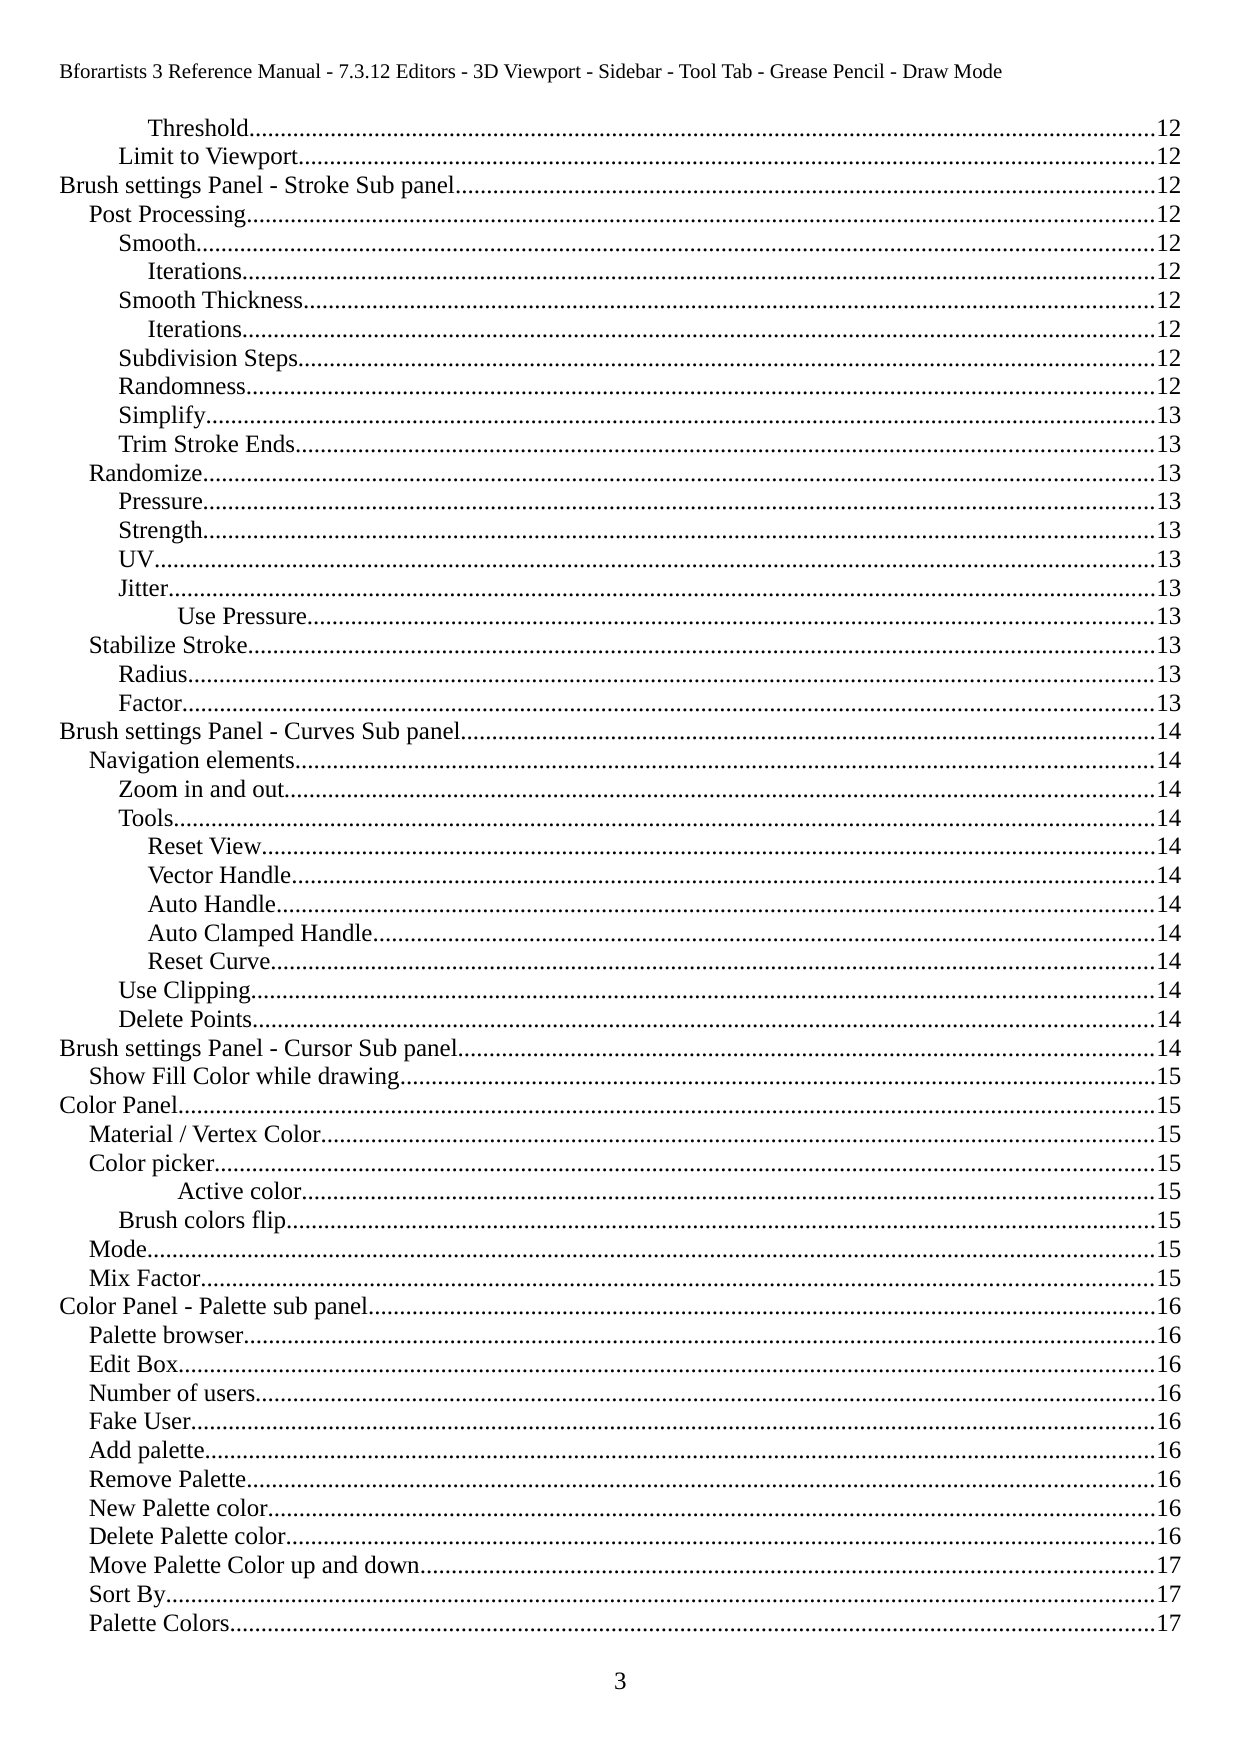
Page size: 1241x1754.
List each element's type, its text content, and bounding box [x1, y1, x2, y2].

text Color picker 15 [88, 1148, 1181, 1176]
text Simplify 13 [118, 400, 1181, 429]
text Material / Vertex Color 15 [88, 1119, 1181, 1148]
text Smooth 12 [118, 228, 1181, 256]
text Fake User 16 [88, 1406, 1181, 1435]
text Palette Colors 17 [88, 1608, 1181, 1636]
text New Palette color 16 [88, 1493, 1181, 1521]
text Use Clipping 14 [118, 975, 1181, 1004]
text Stabilize Stroke 13 [88, 630, 1181, 659]
text Zoom in and out 14 [118, 774, 1181, 803]
text Threshold 12 [147, 113, 1181, 141]
text Show Fill Color while drawing 15 [88, 1061, 1181, 1090]
text Smooth Thickness 12 [118, 285, 1181, 314]
text Vector Handle 14 [147, 860, 1181, 889]
text Subdivision Steps 12 [118, 343, 1181, 371]
text Randomness 12 [118, 371, 1181, 400]
text Limit to Viewport 12 [118, 141, 1181, 170]
text Mix Factor 15 [88, 1263, 1181, 1291]
text Edit Box 16 [88, 1349, 1181, 1378]
text Add palette 16 [88, 1435, 1181, 1464]
text Delete Palette color 16 [88, 1521, 1181, 1550]
text Tools 14 [118, 803, 1181, 831]
text Auto Clamped Handle 14 [147, 918, 1181, 946]
text Mode 15 [88, 1234, 1181, 1263]
text Palette browser 16 [88, 1320, 1181, 1349]
text Jitter 13 [118, 573, 1181, 601]
text Randomize 13 [88, 458, 1181, 486]
text Iterations 12 [147, 256, 1181, 285]
text Use Pressure 13 [177, 601, 1181, 630]
text Color Panel - Palette sub panel 16 [59, 1291, 1181, 1320]
text Strength 13 [118, 515, 1181, 544]
text Brush settings Panel - Curves Sub panel 14 [59, 716, 1181, 745]
text Iterations 12 [147, 314, 1181, 343]
text Radius 13 [118, 659, 1181, 688]
text Sort By 17 [88, 1579, 1181, 1608]
text Factor 13 [118, 688, 1181, 716]
text Move Palette Color up and down 17 [88, 1550, 1181, 1579]
text Active color 15 [177, 1176, 1181, 1205]
text Auto Handle 14 [147, 889, 1181, 918]
text Delete Points 14 [118, 1004, 1181, 1033]
text Brush settings Panel - Stroke Sub panel 12 [59, 170, 1181, 199]
text Color Panel 15 [59, 1090, 1181, 1119]
text Remove Palette 16 [88, 1464, 1181, 1493]
text Reset View 14 [147, 831, 1181, 860]
text Trim Stroke Ends 13 [118, 429, 1181, 458]
text Post Processing 12 [88, 199, 1181, 228]
text UV 13 [118, 544, 1181, 573]
text Pressure 13 [118, 486, 1181, 515]
text Brush settings Panel - Cursor Sub panel 14 [59, 1033, 1181, 1061]
text Navigation elements 14 [88, 745, 1181, 774]
text Number of users 16 [88, 1378, 1181, 1406]
text Reset Curve 14 [147, 946, 1181, 975]
text Brush colors flip 15 [118, 1205, 1181, 1234]
